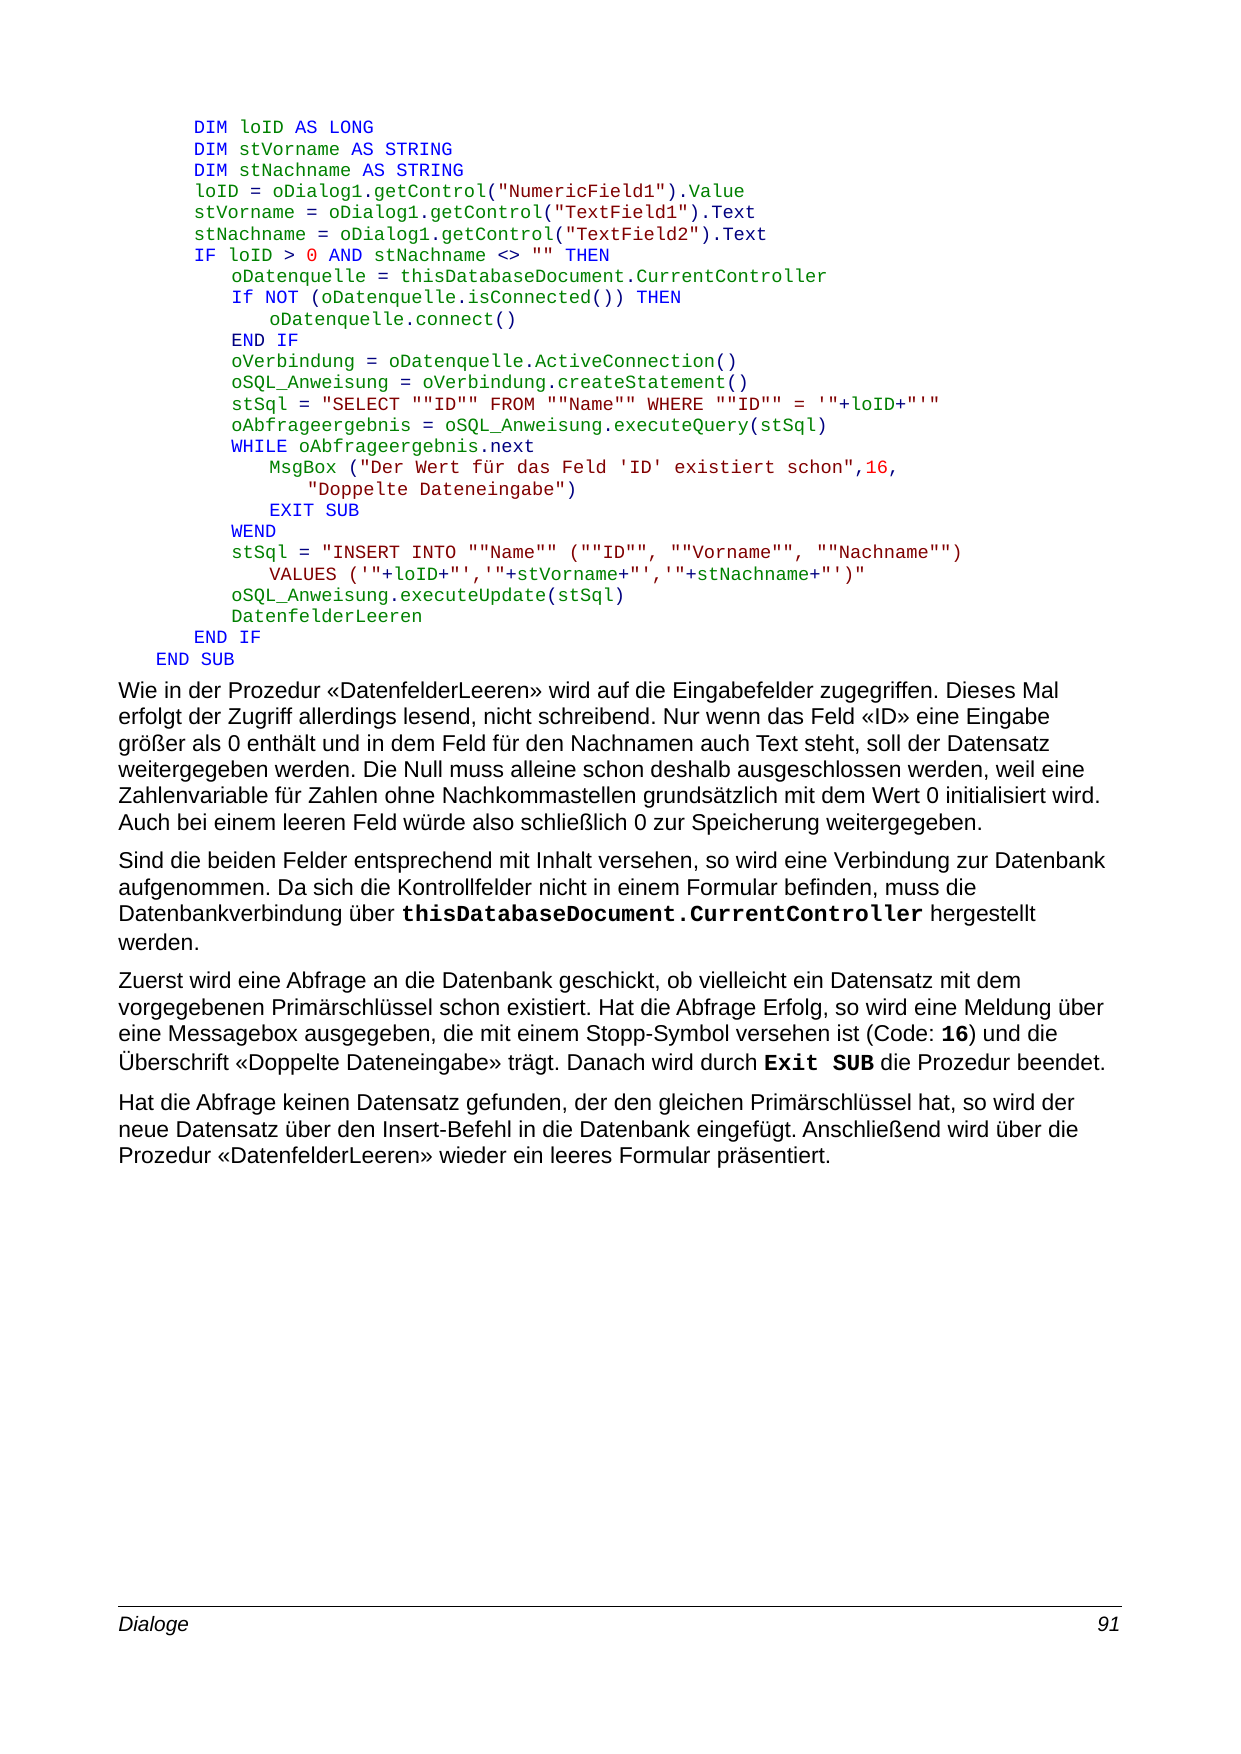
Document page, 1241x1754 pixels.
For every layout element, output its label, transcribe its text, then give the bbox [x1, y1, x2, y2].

text END SUB [156, 649, 1122, 671]
text DatenfelderLeeren [156, 607, 1122, 628]
text EXIT SUB [156, 501, 1122, 522]
text oSQL_Anweisung.executeUpdate(stSql) [156, 586, 1122, 607]
text oVerbindung = oDatenquelle.ActiveConnection() [156, 352, 1122, 373]
text WEND [156, 522, 1122, 543]
text MsgBox ("Der Wert für das Feld 'ID' existiert schon",16, "Doppelte Dateneingabe") [156, 458, 1122, 501]
text loID = oDialog1.getControl("NumericField1").Value [156, 182, 1122, 203]
text IF loID > 0 AND stNachname <> "" THEN [156, 246, 1122, 267]
text oDatenquelle = thisDatabaseDocument.CurrentController [156, 267, 1122, 288]
text Sind die beiden Felder entsprechend mit Inhalt versehen, so wird eine Verbindung zur Datenbank aufgenommen. Da sich die Kontrollfelder nicht in einem Formular befinden, muss die Datenbankverbindung über thisDatabaseDocument.CurrentController hergestellt werden. [118, 847, 1122, 955]
text DIM loID AS LONG [156, 118, 1122, 139]
text If NOT (oDatenquelle.isConnected()) THEN [156, 288, 1122, 309]
text END IF [156, 331, 1122, 352]
text Hat die Abfrage keinen Datensatz gefunden, der den gleichen Primärschlüssel hat, so wird der neue Datensatz über den Insert-Befehl in die Datenbank eingefügt. Anschließend wird über die Prozedur «DatenfelderLeeren» wieder ein leeres Formular präsentiert. [118, 1089, 1122, 1168]
text WHILE oAbfrageergebnis.next [156, 437, 1122, 458]
text END IF [156, 628, 1122, 649]
text oAbfrageergebnis = oSQL_Anweisung.executeQuery(stSql) [156, 416, 1122, 437]
text Zuerst wird eine Abfrage an die Datenbank geschickt, ob vielleicht ein Datensatz mit dem vorgegebenen Primärschlüssel schon existiert. Hat die Abfrage Erfolg, so wird eine Meldung über eine Messagebox ausgegeben, die mit einem Stopp-Symbol versehen ist (Code: 16) und die Überschrift «Doppelte Dateneingabe» trägt. Danach wird durch Exit SUB die Prozedur beendet. [118, 967, 1122, 1077]
text Wie in der Prozedur «DatenfelderLeeren» wird auf die Eingabefelder zugegriffen. Dieses Mal erfolgt der Zugriff allerdings lesend, nicht schreibend. Nur wenn das Feld «ID» eine Eingabe größer als 0 enthält und in dem Feld für den Nachnamen auch Text steht, soll der Datensatz weitergegeben werden. Die Null muss alleine schon deshalb ausgeschlossen werden, weil eine Zahlenvariable für Zahlen ohne Nachkommastellen grundsätzlich mit dem Wert 0 initialisiert wird. Auch bei einem leeren Feld würde also schließlich 0 zur Speicherung weitergegeben. [118, 677, 1122, 835]
text oSQL_Anweisung = oVerbindung.createStatement() [156, 373, 1122, 394]
text oDatenquelle.connect() [156, 309, 1122, 331]
text stSql = "INSERT INTO ""Name"" (""ID"", ""Vorname"", ""Nachname"") VALUES ('"+loID+"','"+stVorname+"','"+stNachname+"')" [156, 543, 1122, 586]
text stNachname = oDialog1.getControl("TextField2").Text [156, 224, 1122, 246]
text stSql = "SELECT ""ID"" FROM ""Name"" WHERE ""ID"" = '"+loID+"'" [156, 394, 1122, 416]
text DIM stNachname AS STRING [156, 161, 1122, 182]
text stVorname = oDialog1.getControl("TextField1").Text [156, 203, 1122, 224]
text DIM stVorname AS STRING [156, 139, 1122, 161]
